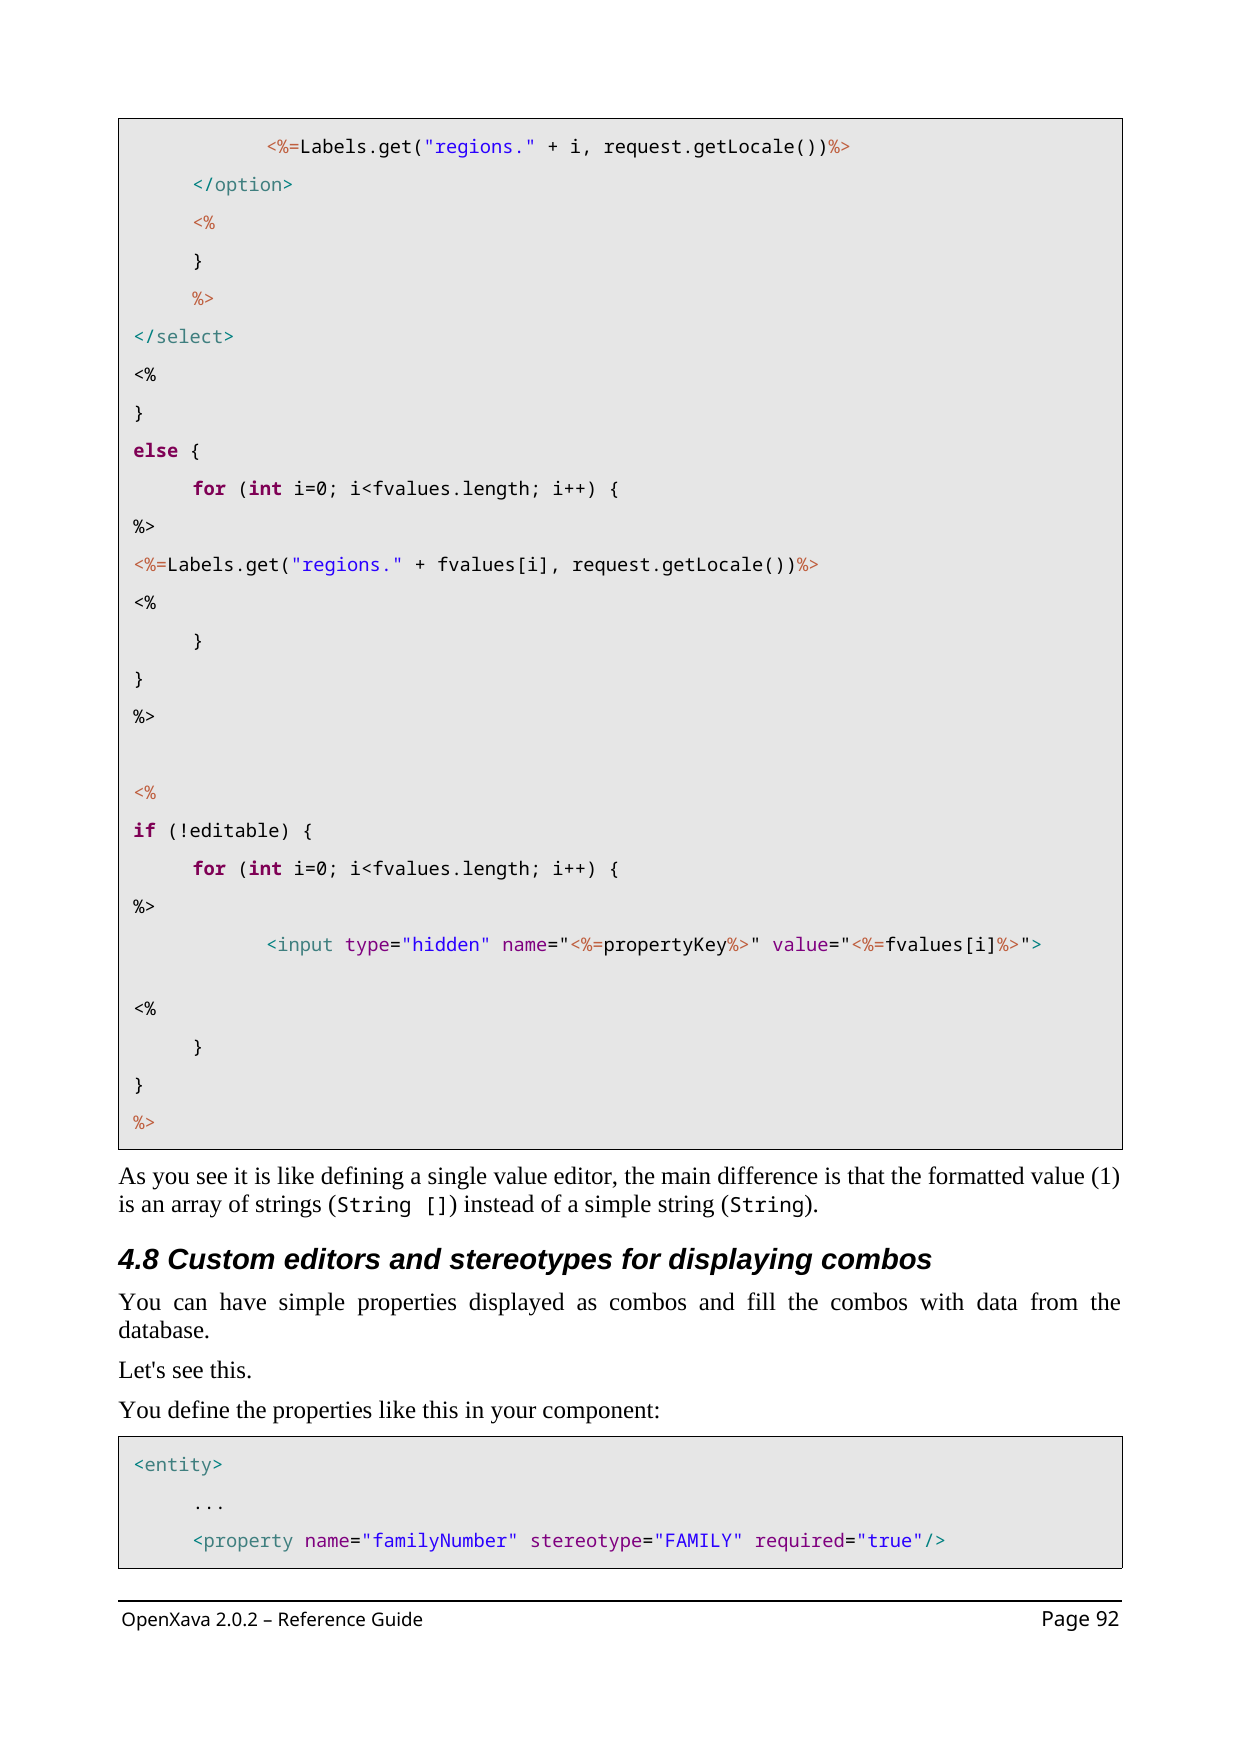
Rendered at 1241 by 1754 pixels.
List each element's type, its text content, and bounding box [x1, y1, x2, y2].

text <property name="familyNumber" stereotype="FAMILY" required="true"/> [119, 1512, 1122, 1568]
text <%=Labels.get("regions." + i, request.getLocale())%> [119, 119, 1122, 156]
text %> [119, 270, 1122, 308]
text } [119, 612, 1122, 650]
text } [119, 232, 1122, 270]
text if (!editable) { [119, 802, 1122, 841]
text for (int i=0; i<fvalues.length; i++) { [119, 841, 1122, 878]
text Let's see this. [118, 1356, 1122, 1384]
text As you see it is like defining a single value editor, the main difference is that the formatted value (1) is an array of strings (String []) instead of a simple string (String). [118, 1162, 1122, 1218]
text %> [119, 688, 1122, 726]
text <entity> [119, 1437, 1122, 1474]
text </option> [119, 156, 1122, 194]
text You can have simple properties displayed as combos and fill the combos with data from the database. [118, 1288, 1122, 1343]
text You define the properties like this in your component: [118, 1396, 1122, 1424]
text <% [119, 764, 1122, 802]
text <% [119, 346, 1122, 384]
text %> [119, 1094, 1122, 1149]
text <% [119, 980, 1122, 1018]
text <% [119, 574, 1122, 612]
text </select> [119, 308, 1122, 346]
text else { [119, 422, 1122, 460]
text ... [119, 1474, 1122, 1512]
text <%=Labels.get("regions." + fvalues[i], request.getLocale())%> [119, 536, 1122, 574]
text %> [119, 498, 1122, 536]
text } [119, 650, 1122, 688]
text <input type="hidden" name="<%=propertyKey%>" value="<%=fvalues[i]%>"> [119, 917, 1122, 980]
text } [119, 1056, 1122, 1094]
text <% [119, 194, 1122, 232]
subtitle Custom editors and stereotypes for displaying combos [118, 1243, 1122, 1276]
text } [119, 384, 1122, 422]
text } [119, 1018, 1122, 1056]
text for (int i=0; i<fvalues.length; i++) { [119, 460, 1122, 498]
text %> [119, 878, 1122, 917]
